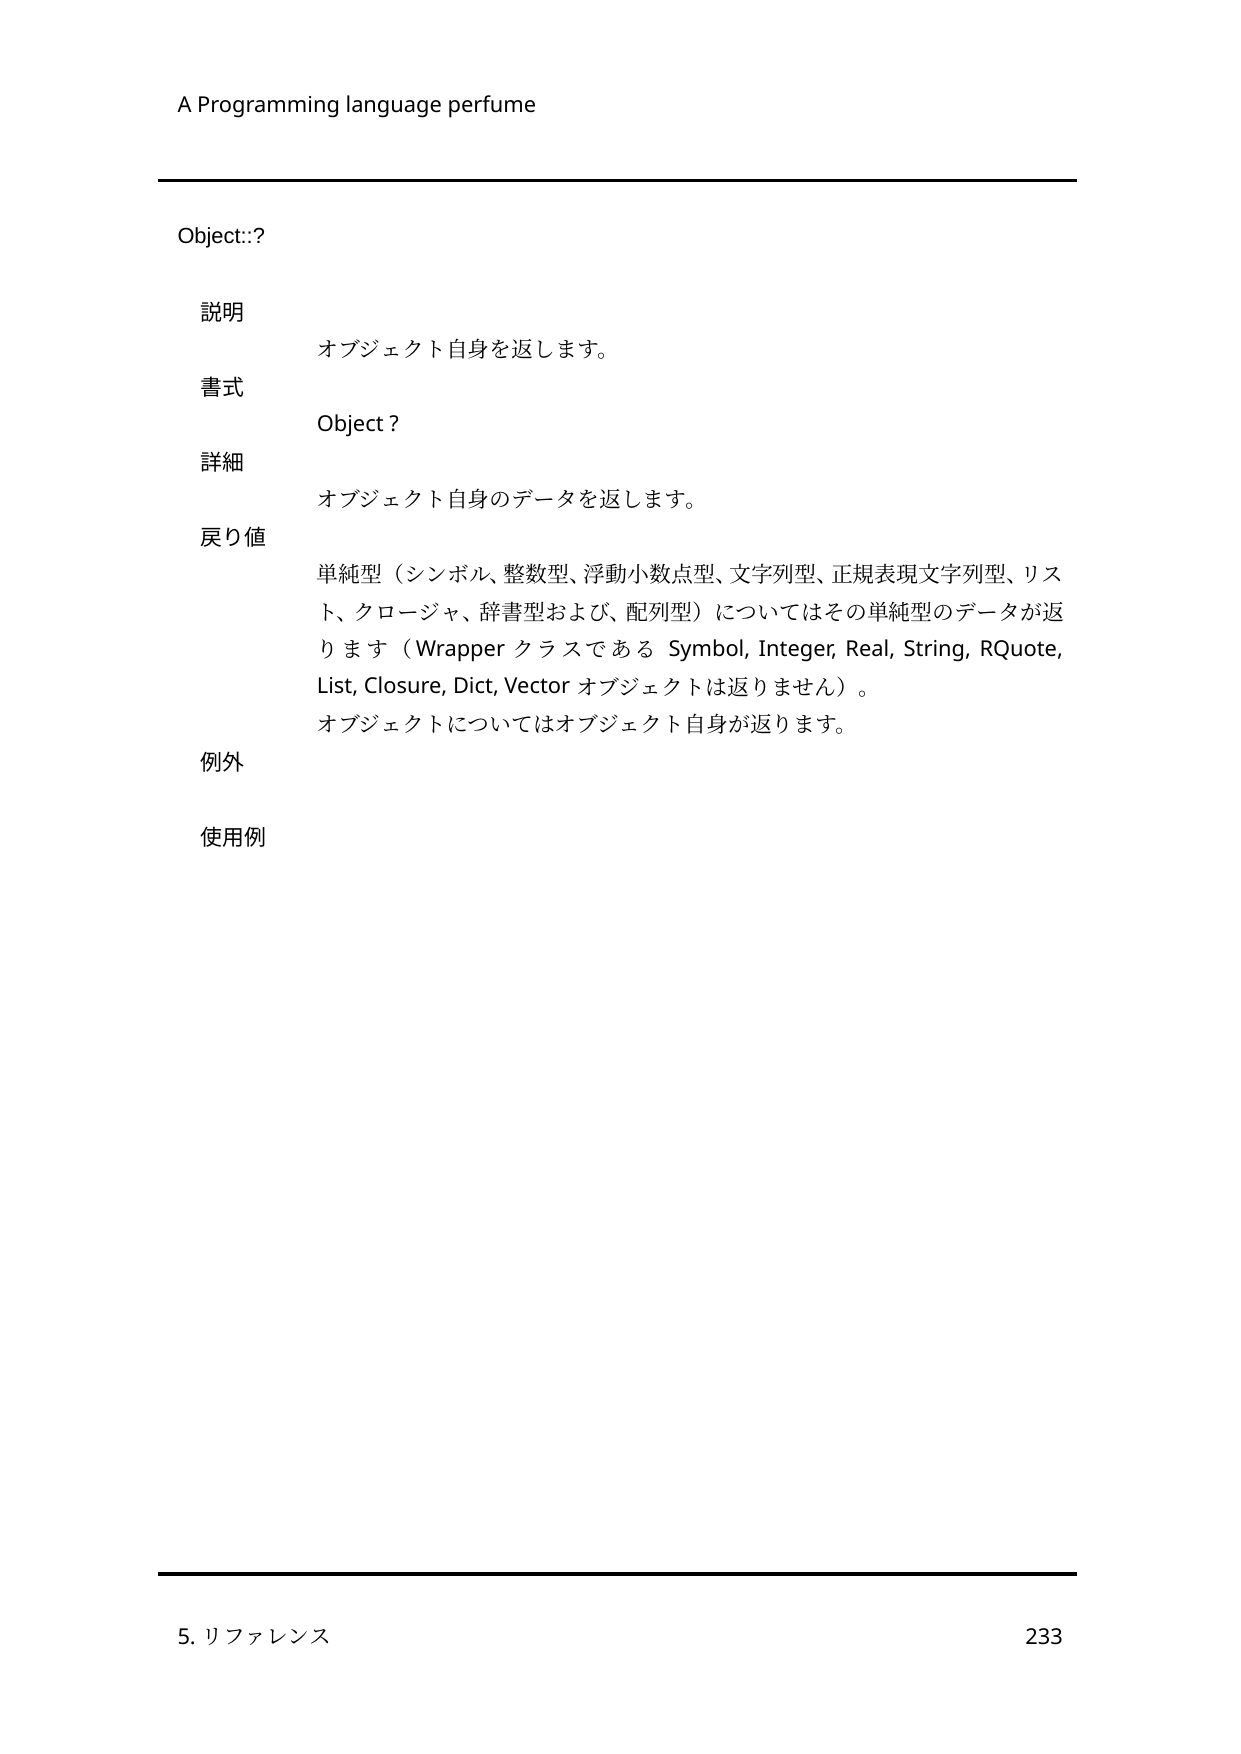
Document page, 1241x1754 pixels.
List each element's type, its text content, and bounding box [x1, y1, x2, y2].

table_cell 単純型（シンボル、整数型、浮動小数点型、文字列型、正規表現文字列型、リスト、クロージャ、辞書型および、配列型）についてはその単純型のデータが返ります（Wrapperクラスである Symbol, Integer, Real, String, RQuote, List, Closure, Dict, Vector オブジェクトは返りません）。 オブジェクトについてはオブジェクト自身が返ります。 [317, 517, 1063, 742]
table_cell オブジェクト自身のデータを返します。 [317, 442, 1063, 517]
table_cell 使用例 [200, 817, 317, 892]
table_header オブジェクト自身を返します。 [317, 292, 1063, 367]
table_header 説明 [200, 292, 317, 367]
table_cell Object ? [317, 367, 1063, 442]
table_cell [317, 817, 1063, 892]
table_cell 戻り値 [200, 517, 317, 742]
subtitle Object::? [177, 217, 1063, 254]
table_cell 詳細 [200, 442, 317, 517]
table_cell 書式 [200, 367, 317, 442]
table_cell 例外 [200, 742, 317, 817]
table_cell [317, 742, 1063, 817]
